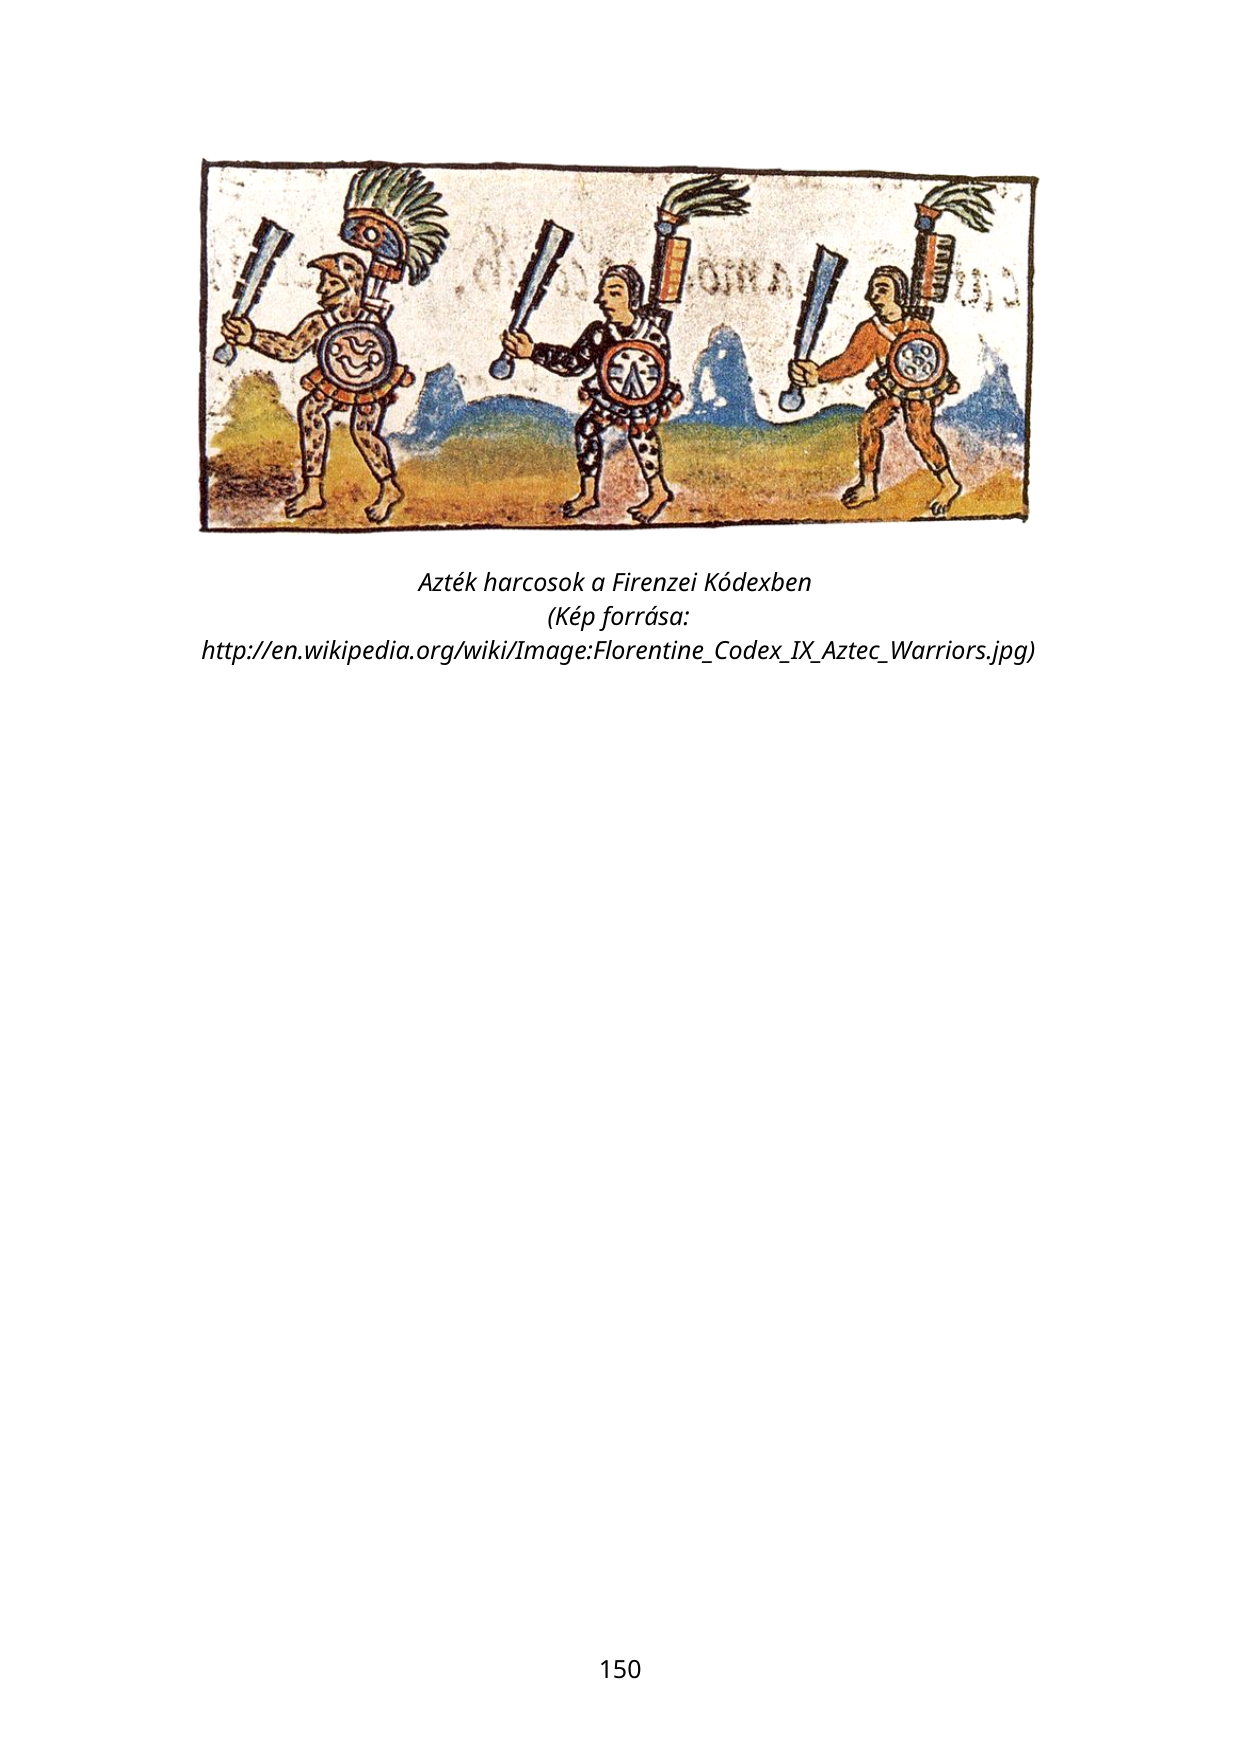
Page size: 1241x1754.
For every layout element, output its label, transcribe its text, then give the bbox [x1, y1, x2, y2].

picture [194, 156, 1047, 539]
text Azték harcosok a Firenzei Kódexben (Kép forrása: http://en.wikipedia.org/wiki/Image:Florentine_Codex_IX_Aztec_Warriors.jpg) [148, 564, 1092, 667]
